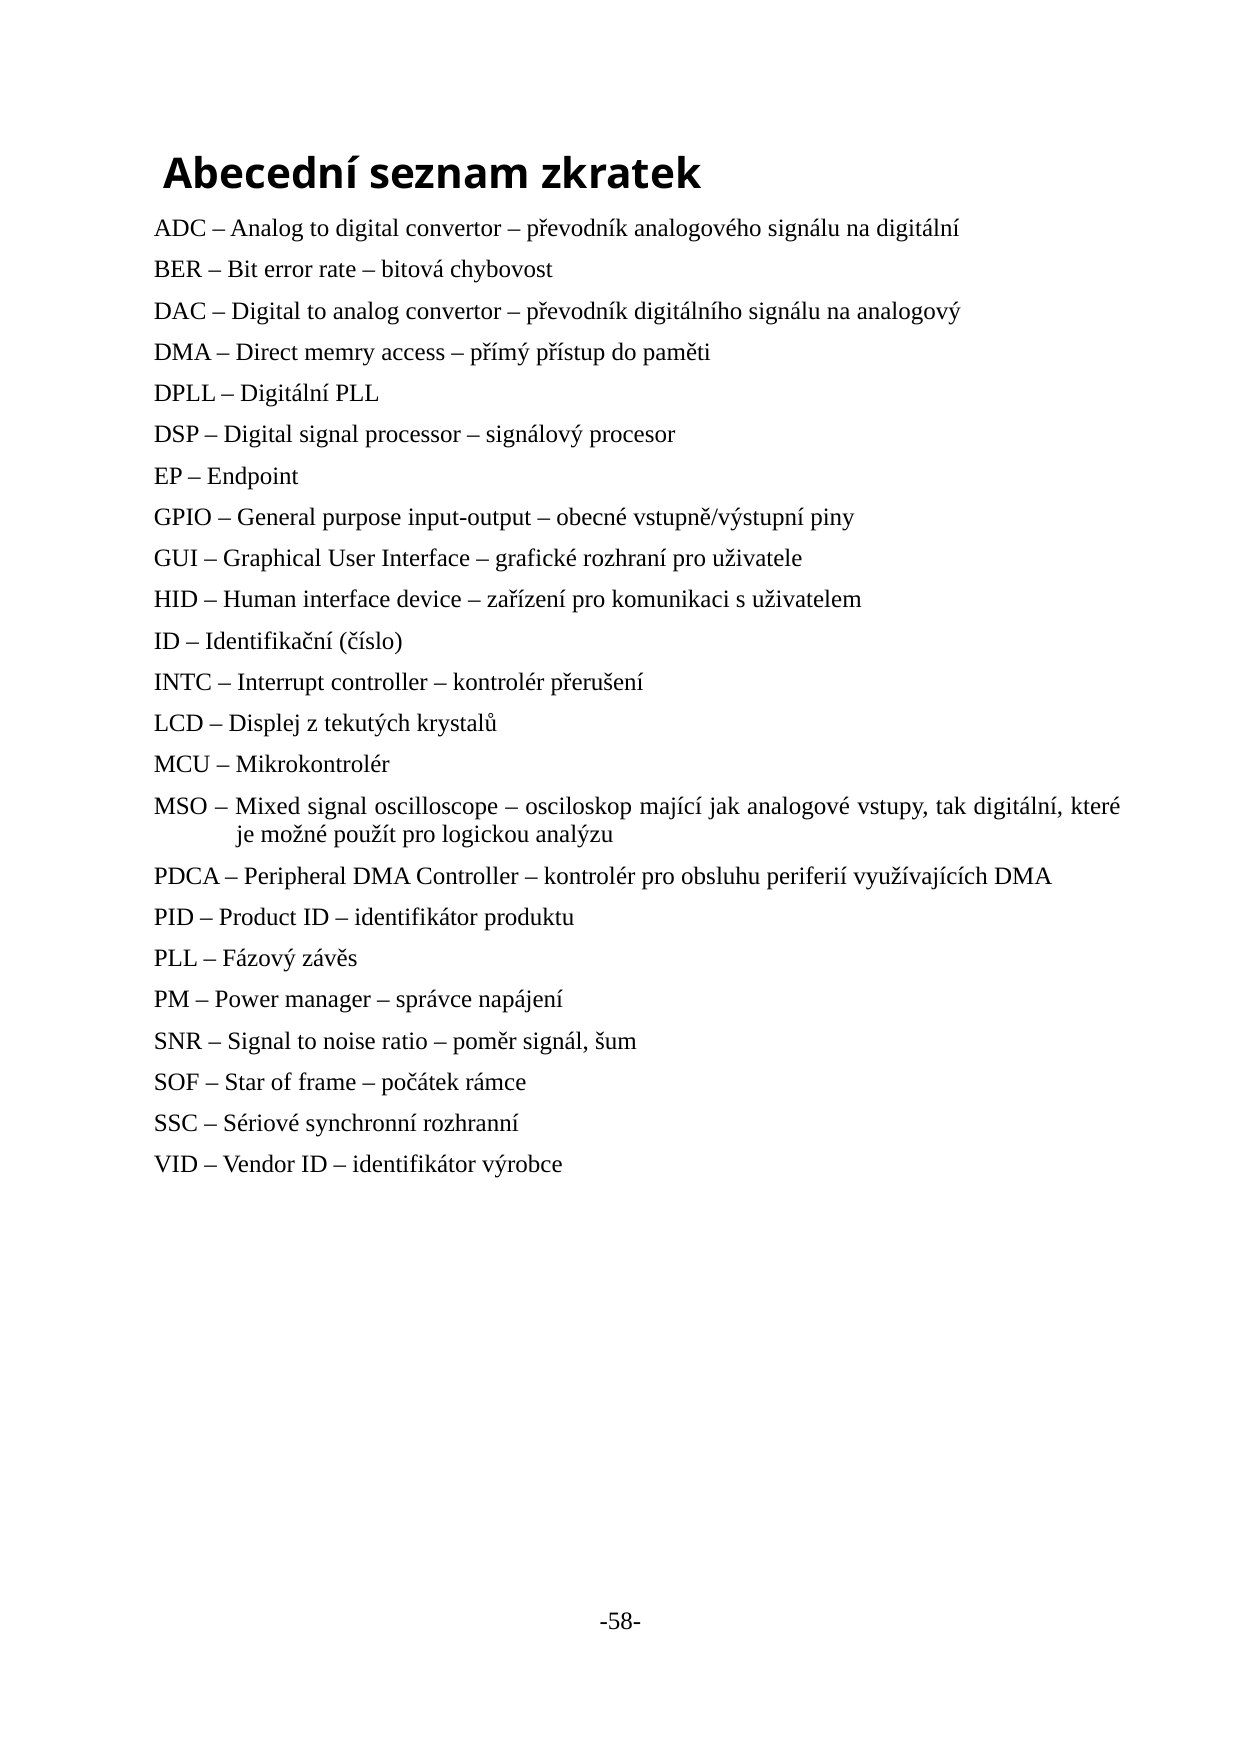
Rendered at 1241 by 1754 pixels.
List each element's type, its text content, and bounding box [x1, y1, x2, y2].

text GUI – Graphical User Interface – grafické rozhraní pro uživatele [153, 543, 1122, 572]
text MCU – Mikrokontrolér [153, 749, 1122, 778]
text PLL – Fázový závěs [153, 943, 1122, 972]
text SSC – Sériové synchronní rozhranní [153, 1108, 1122, 1137]
text HID – Human interface device – zařízení pro komunikaci s uživatelem [153, 584, 1122, 613]
text VID – Vendor ID – identifikátor výrobce [153, 1149, 1122, 1178]
text INTC – Interrupt controller – kontrolér přerušení [153, 667, 1122, 696]
text ADC – Analog to digital convertor – převodník analogového signálu na digitální [153, 213, 1122, 242]
text MSO – Mixed signal oscilloscope – osciloskop mající jak analogové vstupy, tak digitální, které je možné použít pro logickou analýzu [153, 791, 1122, 848]
text PDCA – Peripheral DMA Controller – kontrolér pro obsluhu periferií využívajících DMA [153, 861, 1122, 889]
text ID – Identifikační (číslo) [153, 626, 1122, 654]
text GPIO – General purpose input-output – obecné vstupně/výstupní piny [153, 502, 1122, 531]
text SOF – Star of frame – počátek rámce [153, 1067, 1122, 1096]
text SNR – Signal to noise ratio – poměr signál, šum [153, 1026, 1122, 1054]
text BER – Bit error rate – bitová chybovost [153, 254, 1122, 283]
text LCD – Displej z tekutých krystalů [153, 708, 1122, 737]
text DPLL – Digitální PLL [153, 378, 1122, 407]
text PID – Product ID – identifikátor produktu [153, 902, 1122, 931]
text DSP – Digital signal processor – signálový procesor [153, 419, 1122, 448]
text EP – Endpoint [153, 461, 1122, 489]
text PM – Power manager – správce napájení [153, 984, 1122, 1013]
text DAC – Digital to analog convertor – převodník digitálního signálu na analogový [153, 296, 1122, 324]
text DMA – Direct memry access – přímý přístup do paměti [153, 337, 1122, 366]
subtitle Abecední seznam zkratek [118, 143, 1122, 201]
